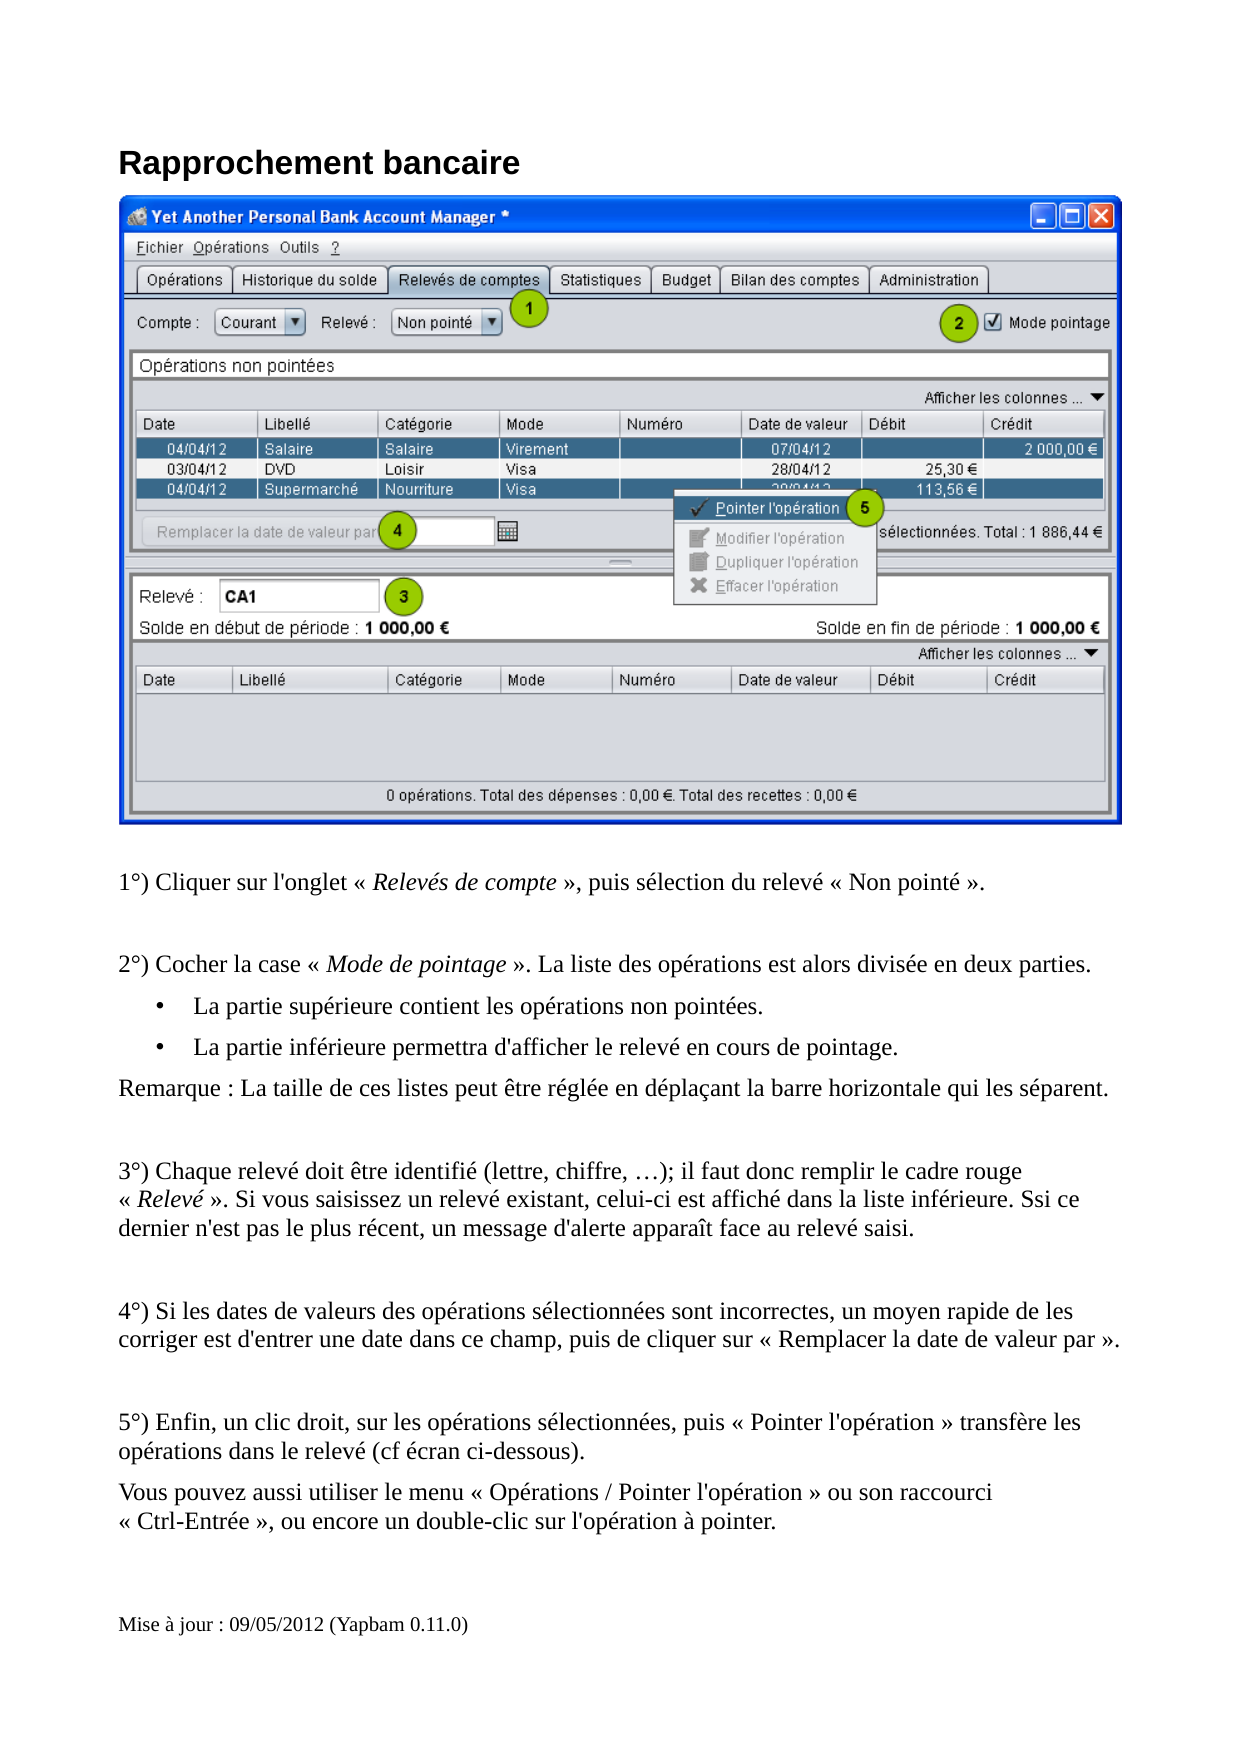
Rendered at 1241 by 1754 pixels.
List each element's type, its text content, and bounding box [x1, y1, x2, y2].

text 3°) Chaque relevé doit être identifié (lettre, chiffre, …); il faut donc remplir le cadre rouge « Relevé ». Si vous saisissez un relevé existant, celui-ci est affiché dans la liste inférieure. Ssi ce dernier n'est pas le plus récent, un message d'alerte apparaît face au relevé saisi. [118, 1156, 1122, 1242]
list La partie supérieure contient les opérations non pointées. [156, 991, 1122, 1019]
text 5°) Enfin, un clic droit, sur les opérations sélectionnées, puis « Pointer l'opération » transfère les opérations dans le relevé (cf écran ci-dessous). [118, 1407, 1122, 1464]
text Remarque : La taille de ces listes peut être réglée en déplaçant la barre horizontale qui les séparent. [118, 1073, 1122, 1102]
picture [118, 194, 1122, 826]
text Vous pouvez aussi utiliser le menu « Opérations / Pointer l'opération » ou son raccourci « Ctrl‑Entrée », ou encore un double-clic sur l'opération à pointer. [118, 1477, 1122, 1534]
subtitle Rapprochement bancaire [118, 143, 1122, 182]
text 1°) Cliquer sur l'onglet « Relevés de compte », puis sélection du relevé « Non pointé ». [118, 867, 1122, 896]
text 2°) Cocher la case « Mode de pointage ». La liste des opérations est alors divisée en deux parties. [118, 949, 1122, 978]
list La partie inférieure permettra d'afficher le relevé en cours de pointage. [156, 1032, 1122, 1061]
text 4°) Si les dates de valeurs des opérations sélectionnées sont incorrectes, un moyen rapide de les corriger est d'entrer une date dans ce champ, puis de cliquer sur « Remplacer la date de valeur par ». [118, 1296, 1122, 1353]
